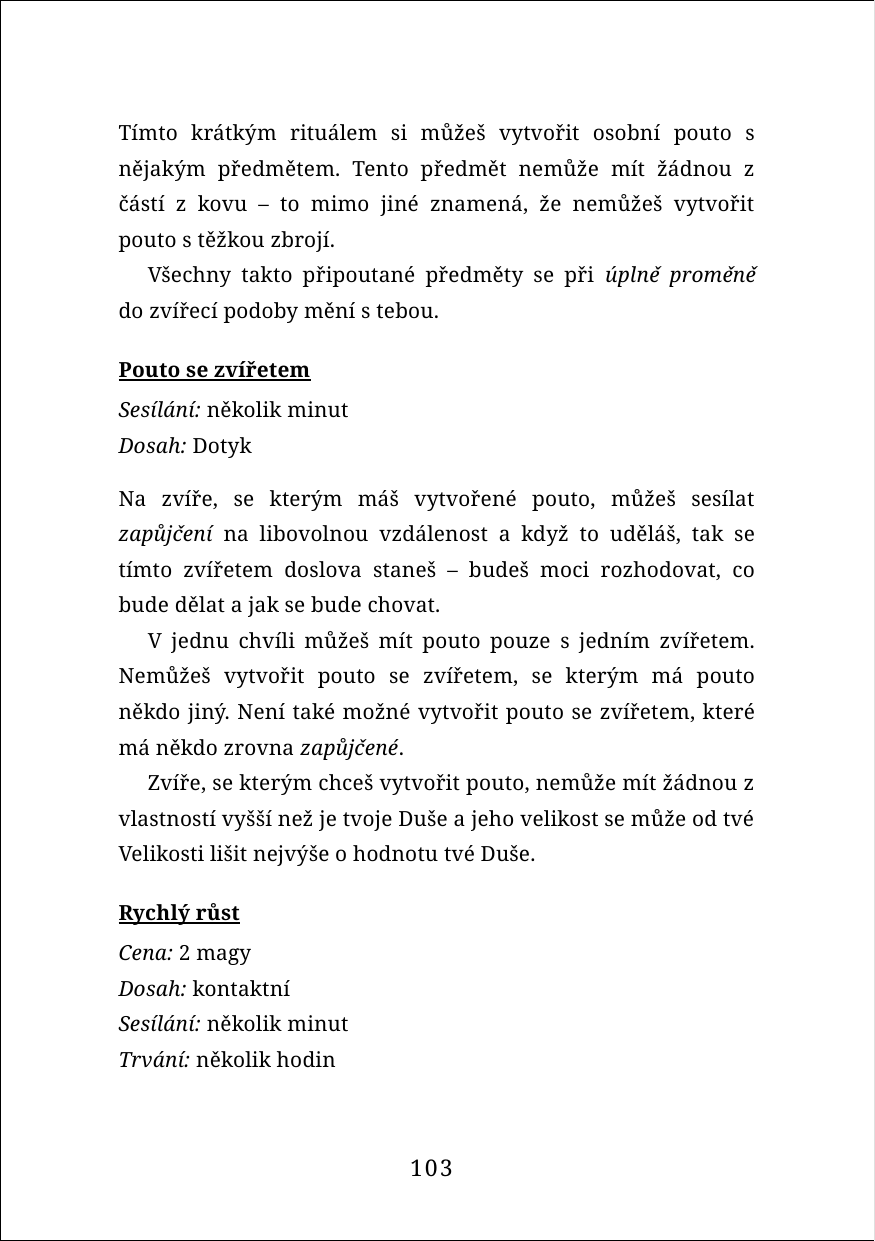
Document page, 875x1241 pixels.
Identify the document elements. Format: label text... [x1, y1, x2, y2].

text Na zvíře, se kterým máš vytvořené pouto, můžeš sesílat zapůjčení na libovolnou vzdálenost a když to uděláš, tak se tímto zvířetem doslova staneš – budeš moci rozhodovat, co bude dělat a jak se bude chovat. V jednu chvíli můžeš mít pouto pouze s jedním zvířetem. Nemůžeš vytvořit pouto se zvířetem, se kterým má pouto někdo jiný. Není také možné vytvořit pouto se zvířetem, které má někdo zrovna zapůjčené. Zvíře, se kterým chceš vytvořit pouto, nemůže mít žádnou z vlastností vyšší než je tvoje Duše a jeho velikost se může od tvé Velikosti lišit nejvýše o hodnotu tvé Duše. [118, 484, 756, 868]
text Tímto krátkým rituálem si můžeš vytvořit osobní pouto s nějakým předmětem. Tento předmět nemůže mít žádnou z částí z kovu – to mimo jiné znamená, že nemůžeš vytvořit pouto s těžkou zbrojí. Všechny takto připoutané předměty se při úplně proměně do zvířecí podoby mění s tebou. [118, 118, 756, 324]
text Cena: 2 magy Dosah: kontaktní Sesílání: několik minut Trvání: několik hodin [118, 938, 756, 1073]
subtitle Rychlý růst [118, 898, 756, 927]
text Sesílání: několik minut Dosah: Dotyk [118, 395, 756, 459]
subtitle Pouto se zvířetem [118, 355, 756, 383]
